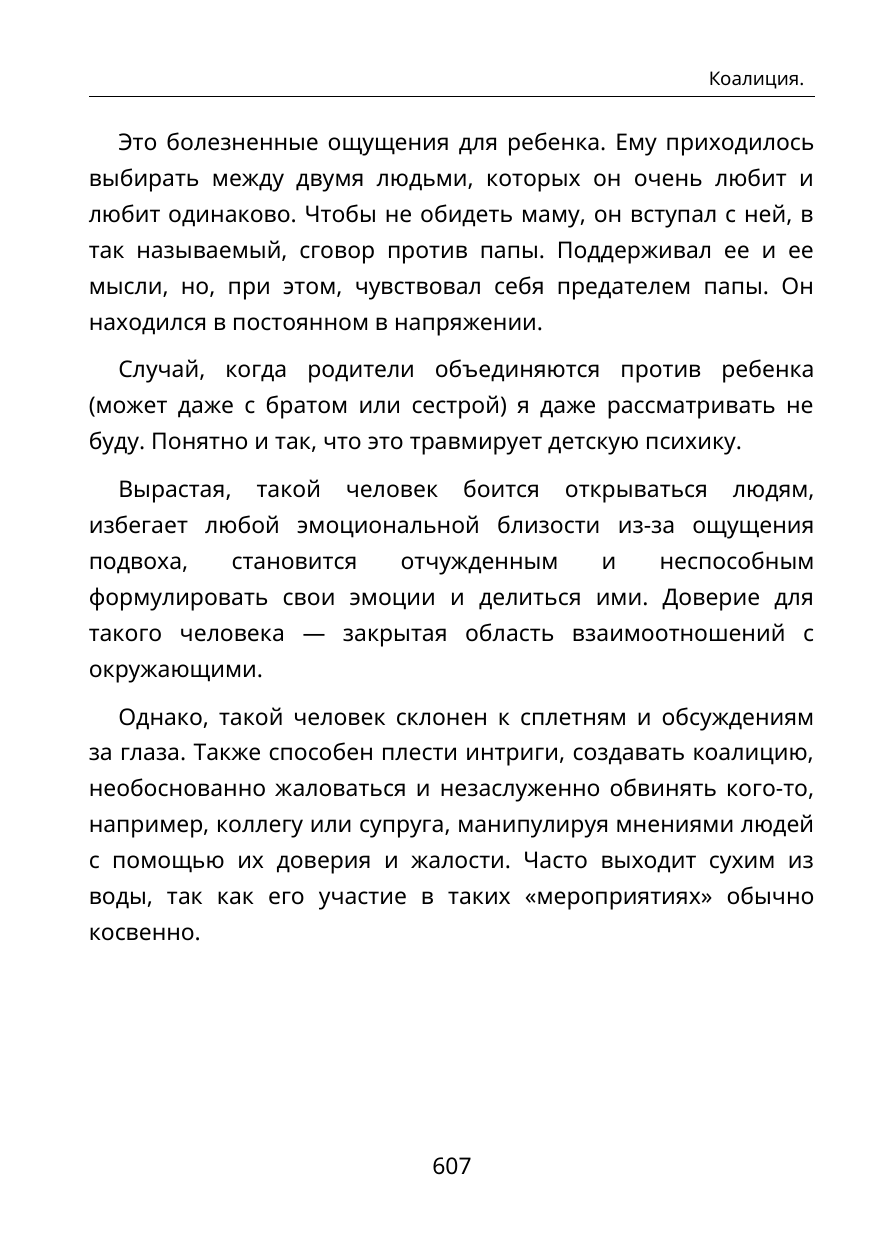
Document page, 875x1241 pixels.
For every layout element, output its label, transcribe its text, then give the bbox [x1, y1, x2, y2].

text Вырастая, такой человек боится открываться людям, избегает любой эмоциональной близости из-за ощущения подвоха, становится отчужденным и неспособным формулировать свои эмоции и делиться ими. Доверие для такого человека — закрытая область взаимоотношений с окружающими. [88, 473, 815, 684]
text Однако, такой человек склонен к сплетням и обсуждениям за глаза. Также способен плести интриги, создавать коалицию, необоснованно жаловаться и незаслуженно обвинять кого-то, например, коллегу или супруга, манипулируя мнениями людей с помощью их доверия и жалости. Часто выходит сухим из воды, так как его участие в таких «мероприятиях» обычно косвенно. [88, 700, 815, 947]
text Это болезненные ощущения для ребенка. Ему приходилось выбирать между двумя людьми, которых он очень любит и любит одинаково. Чтобы не обидеть маму, он вступал с ней, в так называемый, сговор против папы. Поддерживал ее и ее мысли, но, при этом, чувствовал себя предателем папы. Он находился в постоянном в напряжении. [88, 126, 815, 337]
text Случай, когда родители объединяются против ребенка (может даже с братом или сестрой) я даже рассматривать не буду. Понятно и так, что это травмирует детскую психику. [88, 353, 815, 457]
